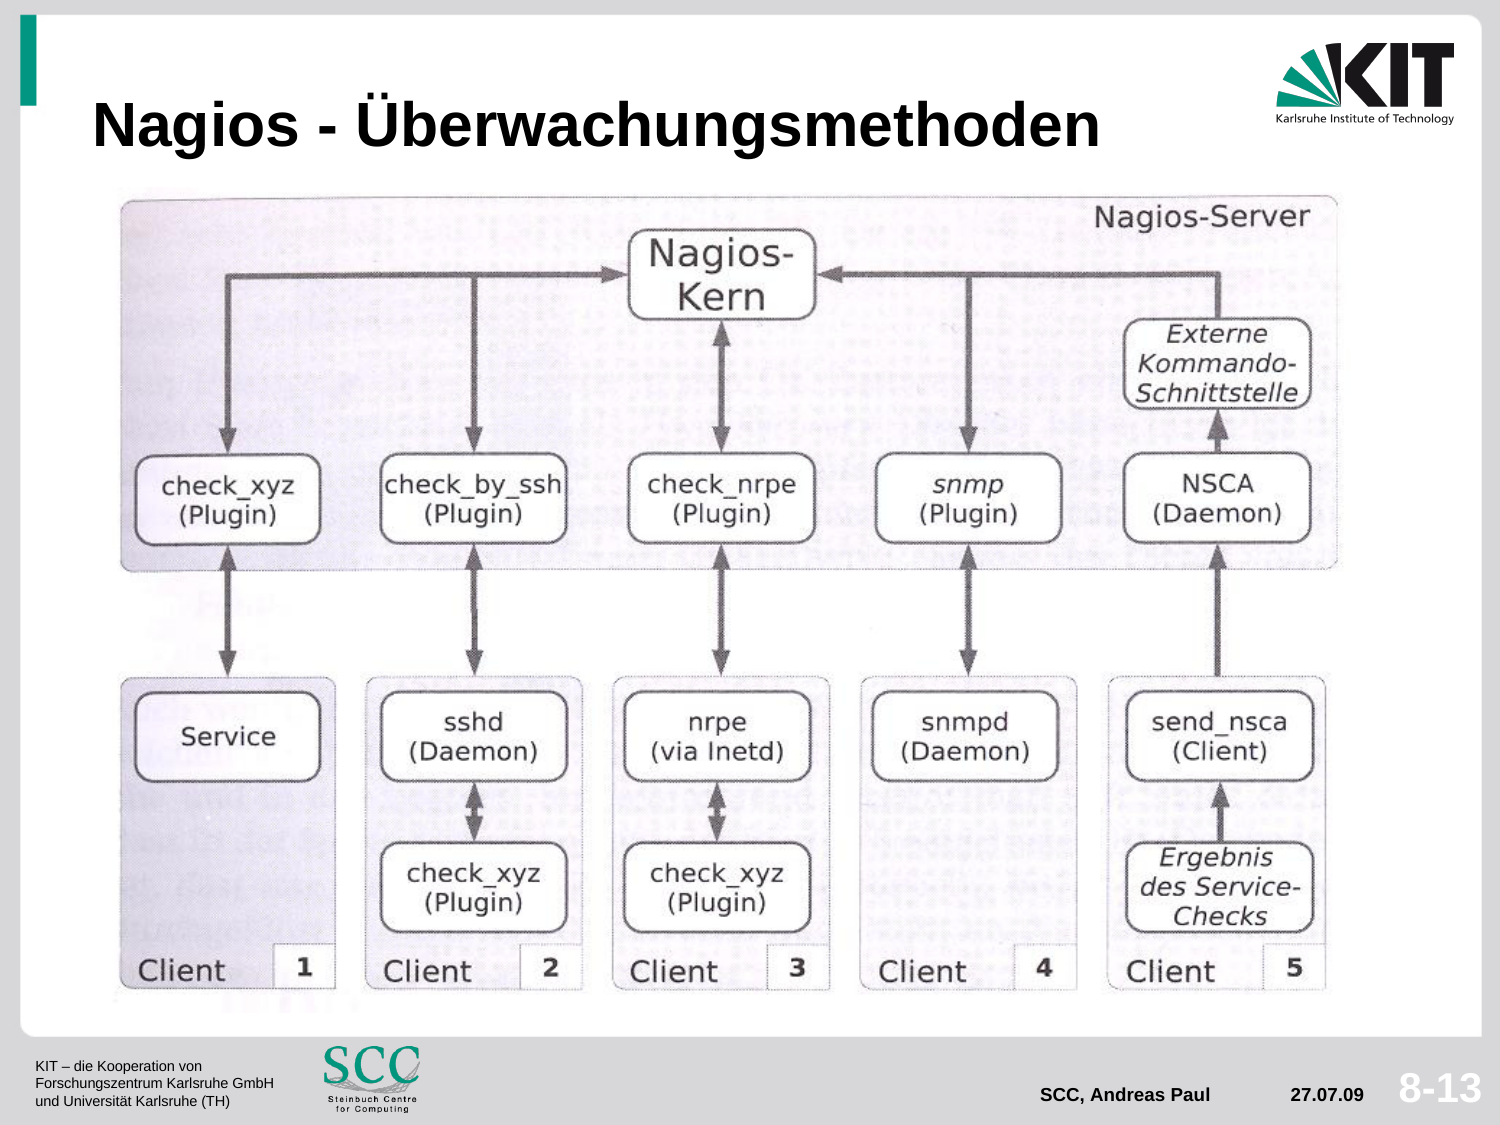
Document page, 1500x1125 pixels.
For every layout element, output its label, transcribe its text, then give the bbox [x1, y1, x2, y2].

title Nagios - Überwachungsmethoden [92, 48, 1147, 199]
picture [0, 0, 1500, 1125]
